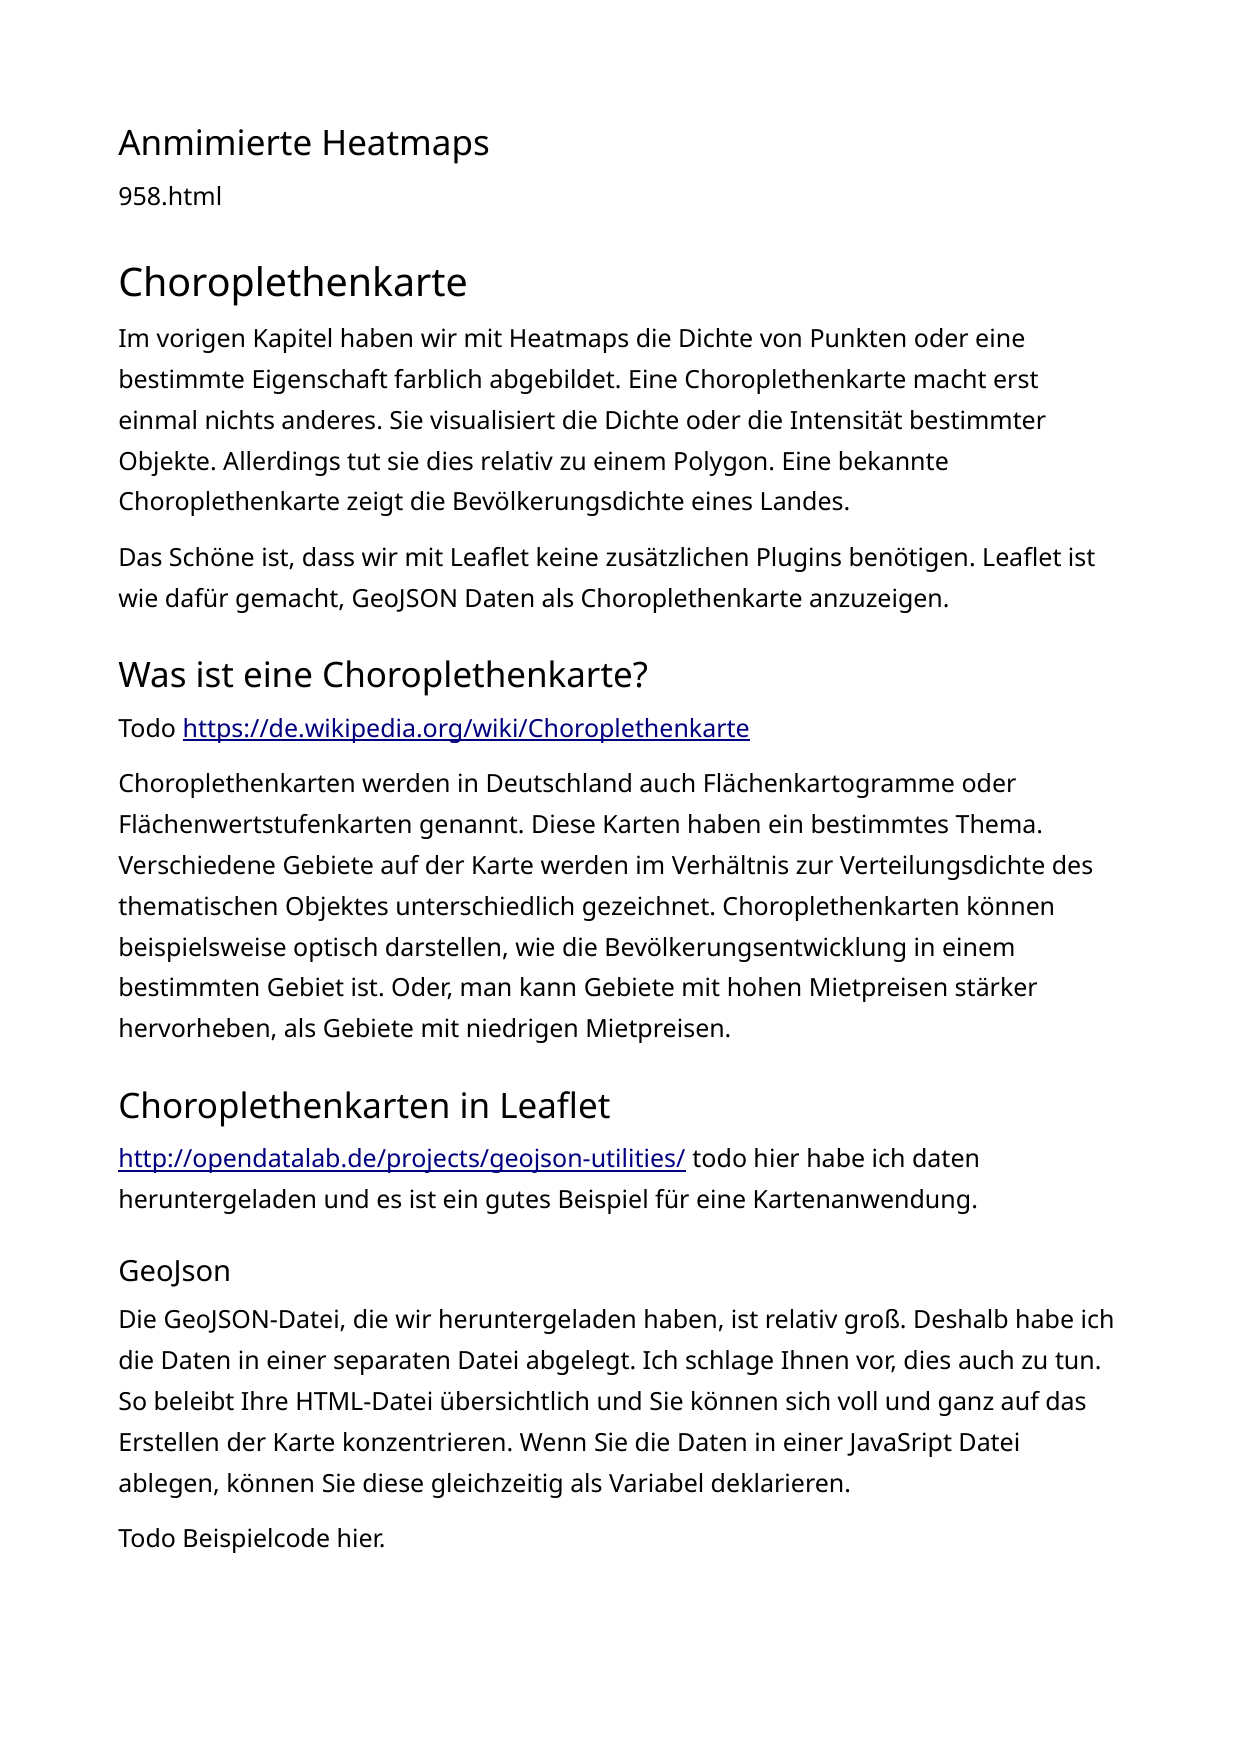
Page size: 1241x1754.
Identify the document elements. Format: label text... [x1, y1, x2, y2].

subtitle Choroplethenkarten in Leaflet [118, 1081, 1122, 1129]
text http://opendatalab.de/projects/geojson-utilities/ todo hier habe ich daten heruntergeladen und es ist ein gutes Beispiel für eine Kartenanwendung. [118, 1141, 1122, 1216]
text Das Schöne ist, dass wir mit Leaflet keine zusätzlichen Plugins benötigen. Leaflet ist wie dafür gemacht, GeoJSON Daten als Choroplethenkarte anzuzeigen. [118, 539, 1122, 614]
subtitle Choroplethenkarte [118, 254, 1122, 308]
text Todo Beispielcode hier. [118, 1521, 1122, 1555]
subtitle GeoJson [118, 1250, 1122, 1289]
text Todo https://de.wikipedia.org/wiki/Choroplethenkarte [118, 711, 1122, 744]
text Choroplethenkarten werden in Deutschland auch Flächenkartogramme oder Flächenwertstufenkarten genannt. Diese Karten haben ein bestimmtes Thema. Verschiedene Gebiete auf der Karte werden im Verhältnis zur Verteilungsdichte des thematischen Objektes unterschiedlich gezeichnet. Choroplethenkarten können beispielsweise optisch darstellen, wie die Bevölkerungsentwicklung in einem bestimmten Gebiet ist. Oder, man kann Gebiete mit hohen Mietpreisen stärker hervorheben, als Gebiete mit niedrigen Mietpreisen. [118, 766, 1122, 1045]
text Im vorigen Kapitel haben wir mit Heatmaps die Dichte von Punkten oder eine bestimmte Eigenschaft farblich abgebildet. Eine Choroplethenkarte macht erst einmal nichts anderes. Sie visualisiert die Dichte oder die Intensität bestimmter Objekte. Allerdings tut sie dies relativ zu einem Polygon. Eine bekannte Choroplethenkarte zeigt die Bevölkerungsdichte eines Landes. [118, 321, 1122, 518]
subtitle Was ist eine Choroplethenkarte? [118, 650, 1122, 698]
subtitle Anmimierte Heatmaps [118, 118, 1122, 166]
text Die GeoJSON-Datei, die wir heruntergeladen haben, ist relativ groß. Deshalb habe ich die Daten in einer separaten Datei abgelegt. Ich schlage Ihnen vor, dies auch zu tun. So beleibt Ihre HTML-Datei übersichtlich und Sie können sich voll und ganz auf das Erstellen der Karte konzentrieren. Wenn Sie die Daten in einer JavaSript Datei ablegen, können Sie diese gleichzeitig als Variabel deklarieren. [118, 1302, 1122, 1499]
text 958.html [118, 178, 1122, 212]
